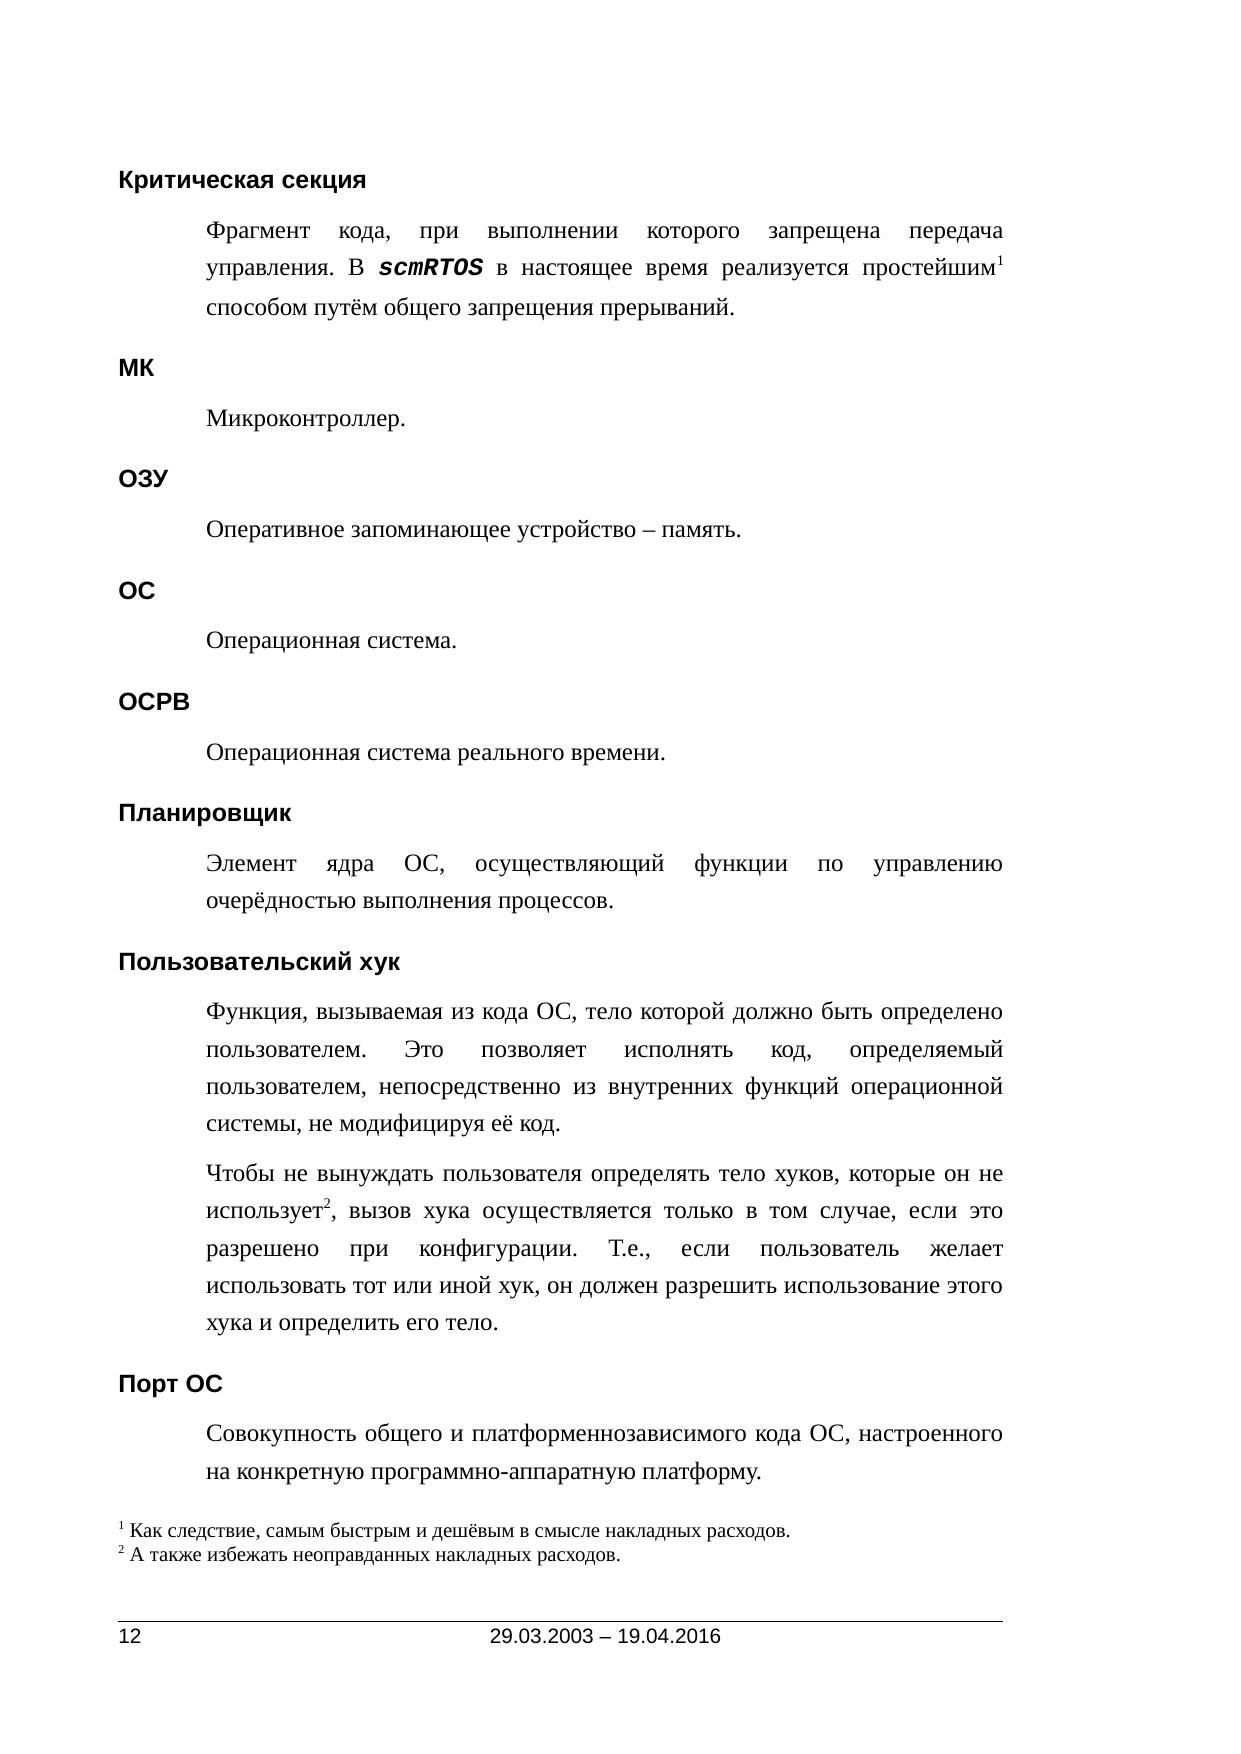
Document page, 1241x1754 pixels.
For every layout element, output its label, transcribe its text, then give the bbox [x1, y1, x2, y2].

text Фрагмент кода, при выполнении которого запрещена передача управления. В scmRTOS в настоящее время реализуется простейшим способом путём общего запрещения прерываний. [206, 215, 1004, 320]
text Оперативное запоминающее устройство – память. [206, 514, 1004, 543]
text Элемент ядра ОС, осуществляющий функции по управлению очерёдностью выполнения процессов. [206, 848, 1004, 914]
text ОС [118, 576, 1004, 604]
text Чтобы не вынуждать пользователя определять тело хуков, которые он не использует, вызов хука осуществляется только в том случае, если это разрешено при конфигурации. Т.е., если пользователь желает использовать тот или иной хук, он должен разрешить использование этого хука и определить его тело. [206, 1158, 1004, 1336]
text Планировщик [118, 798, 1004, 827]
text Функция, вызываемая из кода ОС, тело которой должно быть определено пользователем. Это позволяет исполнять код, определяемый пользователем, непосредственно из внутренних функций операционной системы, не модифицируя её код. [206, 996, 1004, 1137]
text А также избежать неоправданных накладных расходов. [118, 1542, 1004, 1566]
text Пользовательский хук [118, 947, 1004, 975]
text Критическая секция [118, 165, 1004, 194]
text ОЗУ [118, 464, 1004, 493]
text Микроконтроллер. [206, 403, 1004, 432]
text Операционная система. [206, 625, 1004, 654]
text Операционная система реального времени. [206, 737, 1004, 765]
text Порт ОС [118, 1369, 1004, 1397]
text МК [118, 353, 1004, 382]
text ОСРВ [118, 687, 1004, 716]
text Совокупность общего и платформеннозависимого кода ОС, настроенного на конкретную программно-аппаратную платформу. [206, 1418, 1004, 1484]
text Как следствие, самым быстрым и дешёвым в смысле накладных расходов. [118, 1518, 1004, 1542]
